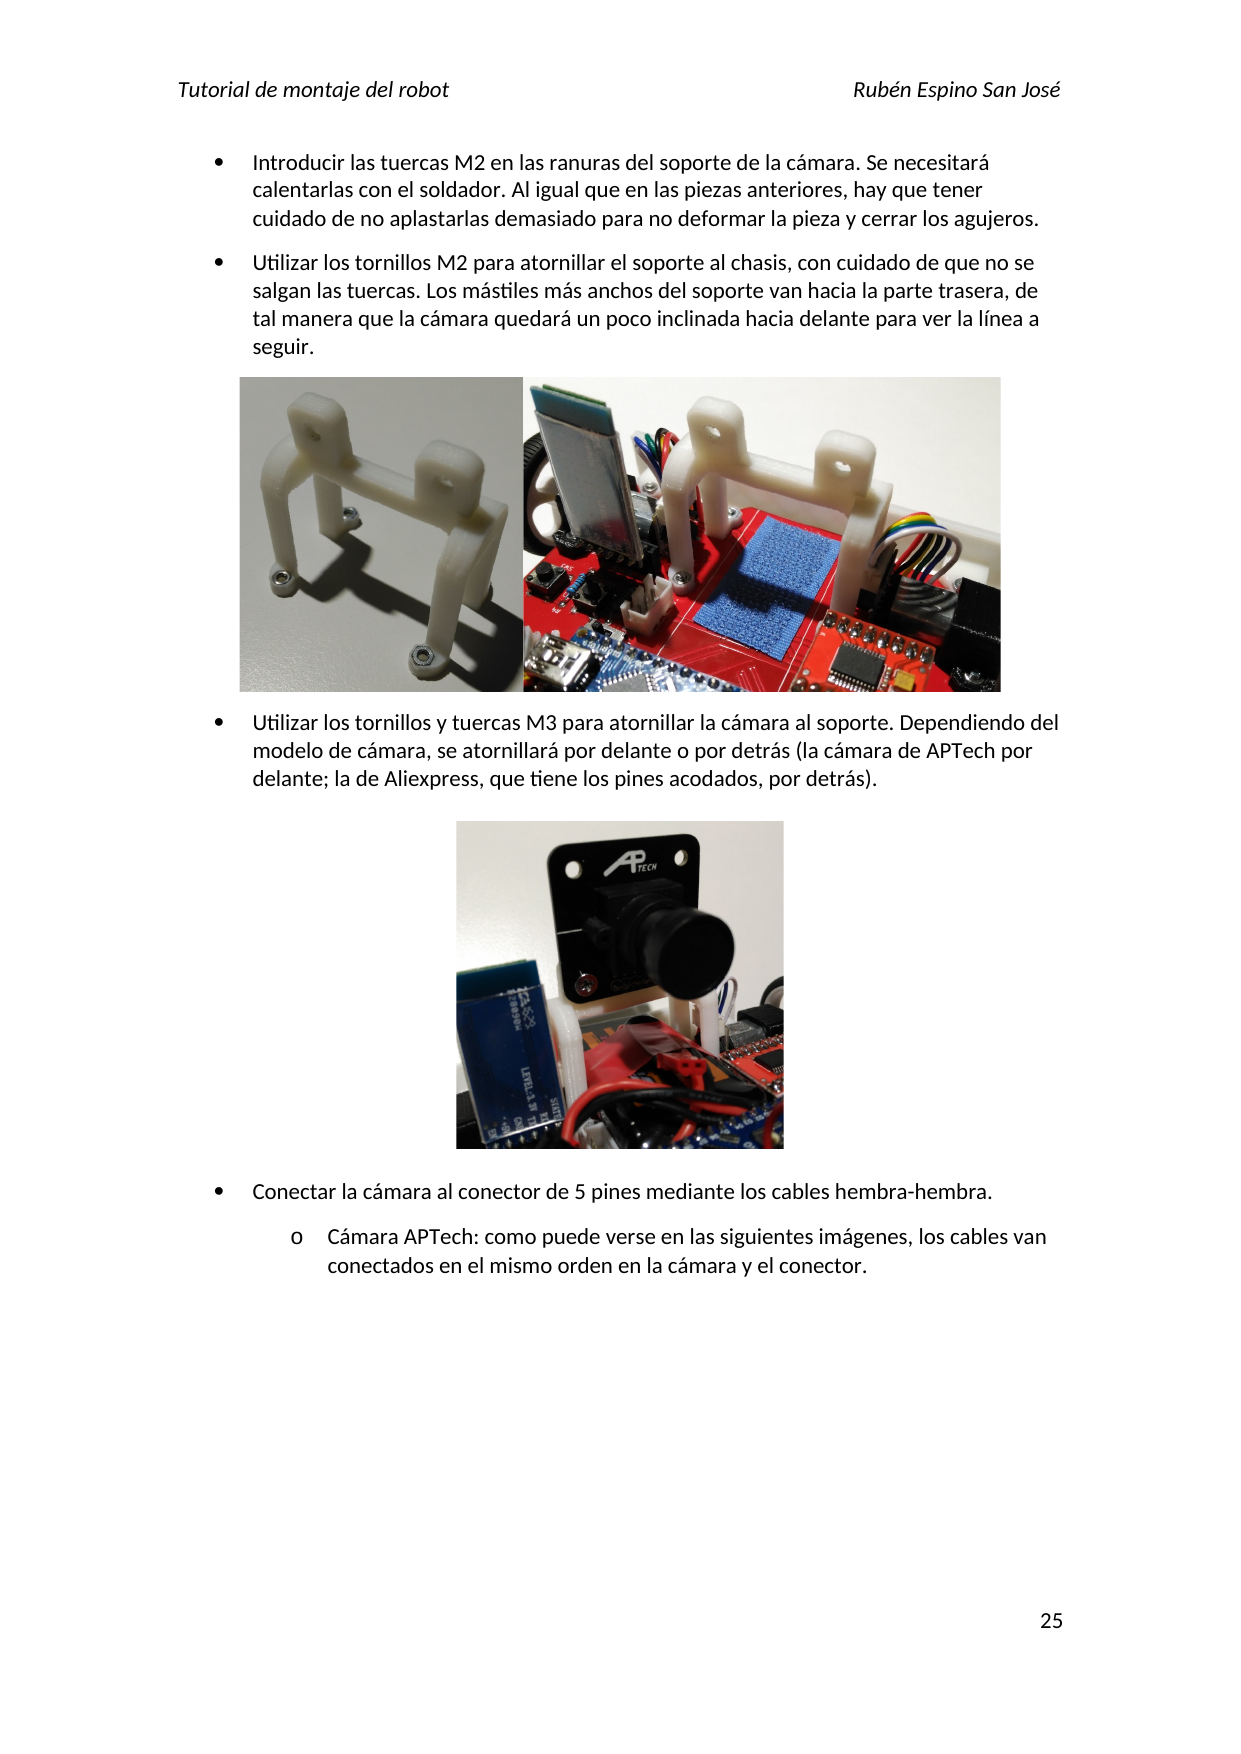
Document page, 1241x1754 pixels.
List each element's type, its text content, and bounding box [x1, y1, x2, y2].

list Introducir las tuercas M2 en las ranuras del soporte de la cámara. Se necesitará calentarlas con el soldador. Al igual que en las piezas anteriores, hay que tener cuidado de no aplastarlas demasiado para no deformar la pieza y cerrar los agujeros. [215, 148, 1063, 232]
list Utilizar los tornillos M2 para atornillar el soporte al chasis, con cuidado de que no se salgan las tuercas. Los mástiles más anchos del soporte van hacia la parte trasera, de tal manera que la cámara quedará un poco inclinada hacia delante para ver la línea a seguir. [215, 248, 1063, 360]
list Utilizar los tornillos y tuercas M3 para atornillar la cámara al soporte. Dependiendo del modelo de cámara, se atornillará por delante o por detrás (la cámara de APTech por delante; la de Aliexpress, que tiene los pines acodados, por detrás). [215, 708, 1063, 792]
list Conectar la cámara al conector de 5 pines mediante los cables hembra-hembra. [215, 1177, 1063, 1206]
list Cámara APTech: como puede verse en las siguientes imágenes, los cables van conectados en el mismo orden en la cámara y el conector. [290, 1222, 1063, 1279]
